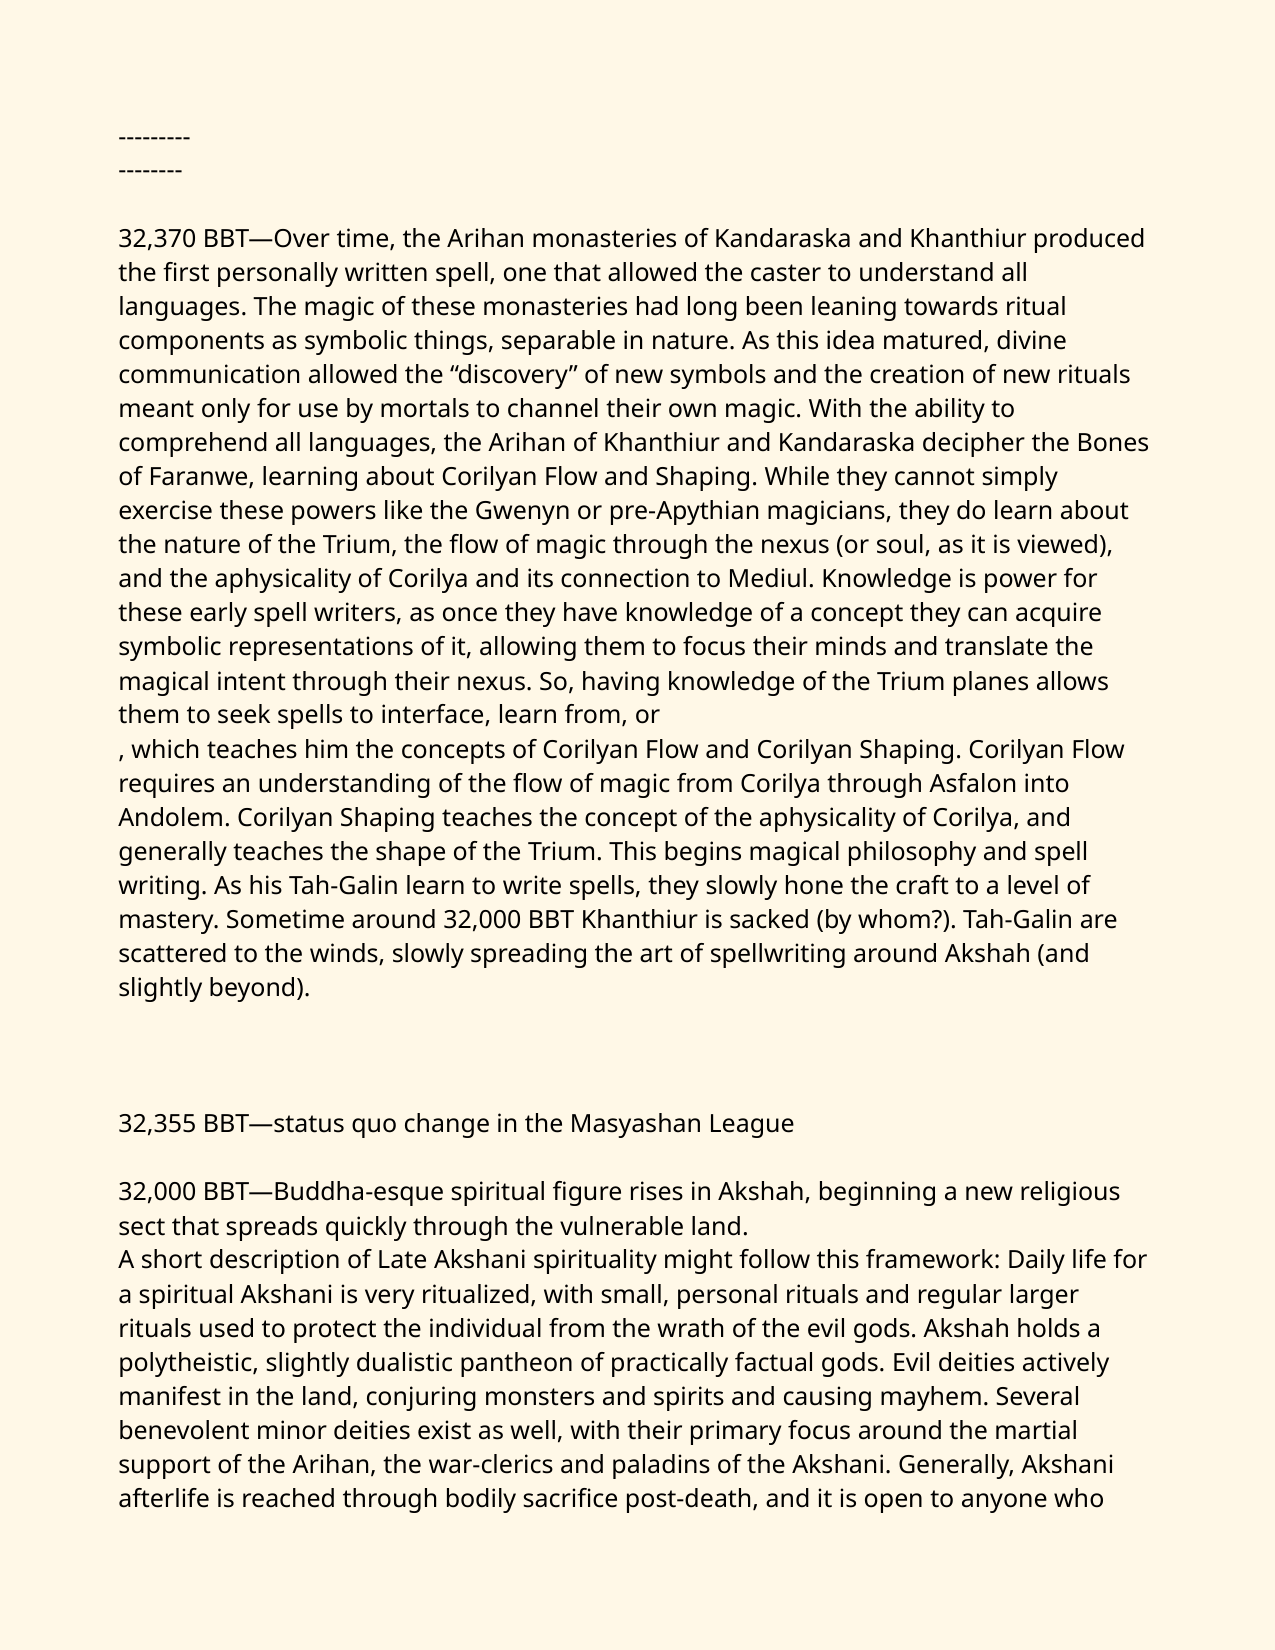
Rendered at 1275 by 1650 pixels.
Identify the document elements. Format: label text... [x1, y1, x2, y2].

text , which teaches him the concepts of Corilyan Flow and Corilyan Shaping. Corilyan Flow requires an understanding of the flow of magic from Corilya through Asfalon into Andolem. Corilyan Shaping teaches the concept of the aphysicality of Corilya, and generally teaches the shape of the Trium. This begins magical philosophy and spell writing. As his Tah-Galin learn to write spells, they slowly hone the craft to a level of mastery. Sometime around 32,000 BBT Khanthiur is sacked (by whom?). Tah-Galin are scattered to the winds, slowly spreading the art of spellwriting around Akshah (and slightly beyond). [118, 731, 1157, 1004]
text --------- [118, 118, 1157, 152]
text A short description of Late Akshani spirituality might follow this framework: Daily life for a spiritual Akshani is very ritualized, with small, personal rituals and regular larger rituals used to protect the individual from the wrath of the evil gods. Akshah holds a polytheistic, slightly dualistic pantheon of practically factual gods. Evil deities actively manifest in the land, conjuring monsters and spirits and causing mayhem. Several benevolent minor deities exist as well, with their primary focus around the martial support of the Arihan, the war-clerics and paladins of the Akshani. Generally, Akshani afterlife is reached through bodily sacrifice post-death, and it is open to anyone who [118, 1242, 1157, 1515]
text 32,355 BBT—status quo change in the Masyashan League [118, 1106, 1157, 1140]
text -------- [118, 152, 1157, 186]
text 32,000 BBT—Buddha-esque spiritual figure rises in Akshah, beginning a new religious sect that spreads quickly through the vulnerable land. [118, 1174, 1157, 1242]
text 32,370 BBT—Over time, the Arihan monasteries of Kandaraska and Khanthiur produced the first personally written spell, one that allowed the caster to understand all languages. The magic of these monasteries had long been leaning towards ritual components as symbolic things, separable in nature. As this idea matured, divine communication allowed the “discovery” of new symbols and the creation of new rituals meant only for use by mortals to channel their own magic. With the ability to comprehend all languages, the Arihan of Khanthiur and Kandaraska decipher the Bones of Faranwe, learning about Corilyan Flow and Shaping. While they cannot simply exercise these powers like the Gwenyn or pre-Apythian magicians, they do learn about the nature of the Trium, the flow of magic through the nexus (or soul, as it is viewed), and the aphysicality of Corilya and its connection to Mediul. Knowledge is power for these early spell writers, as once they have knowledge of a concept they can acquire symbolic representations of it, allowing them to focus their minds and translate the magical intent through their nexus. So, having knowledge of the Trium planes allows them to seek spells to interface, learn from, or [118, 220, 1157, 731]
